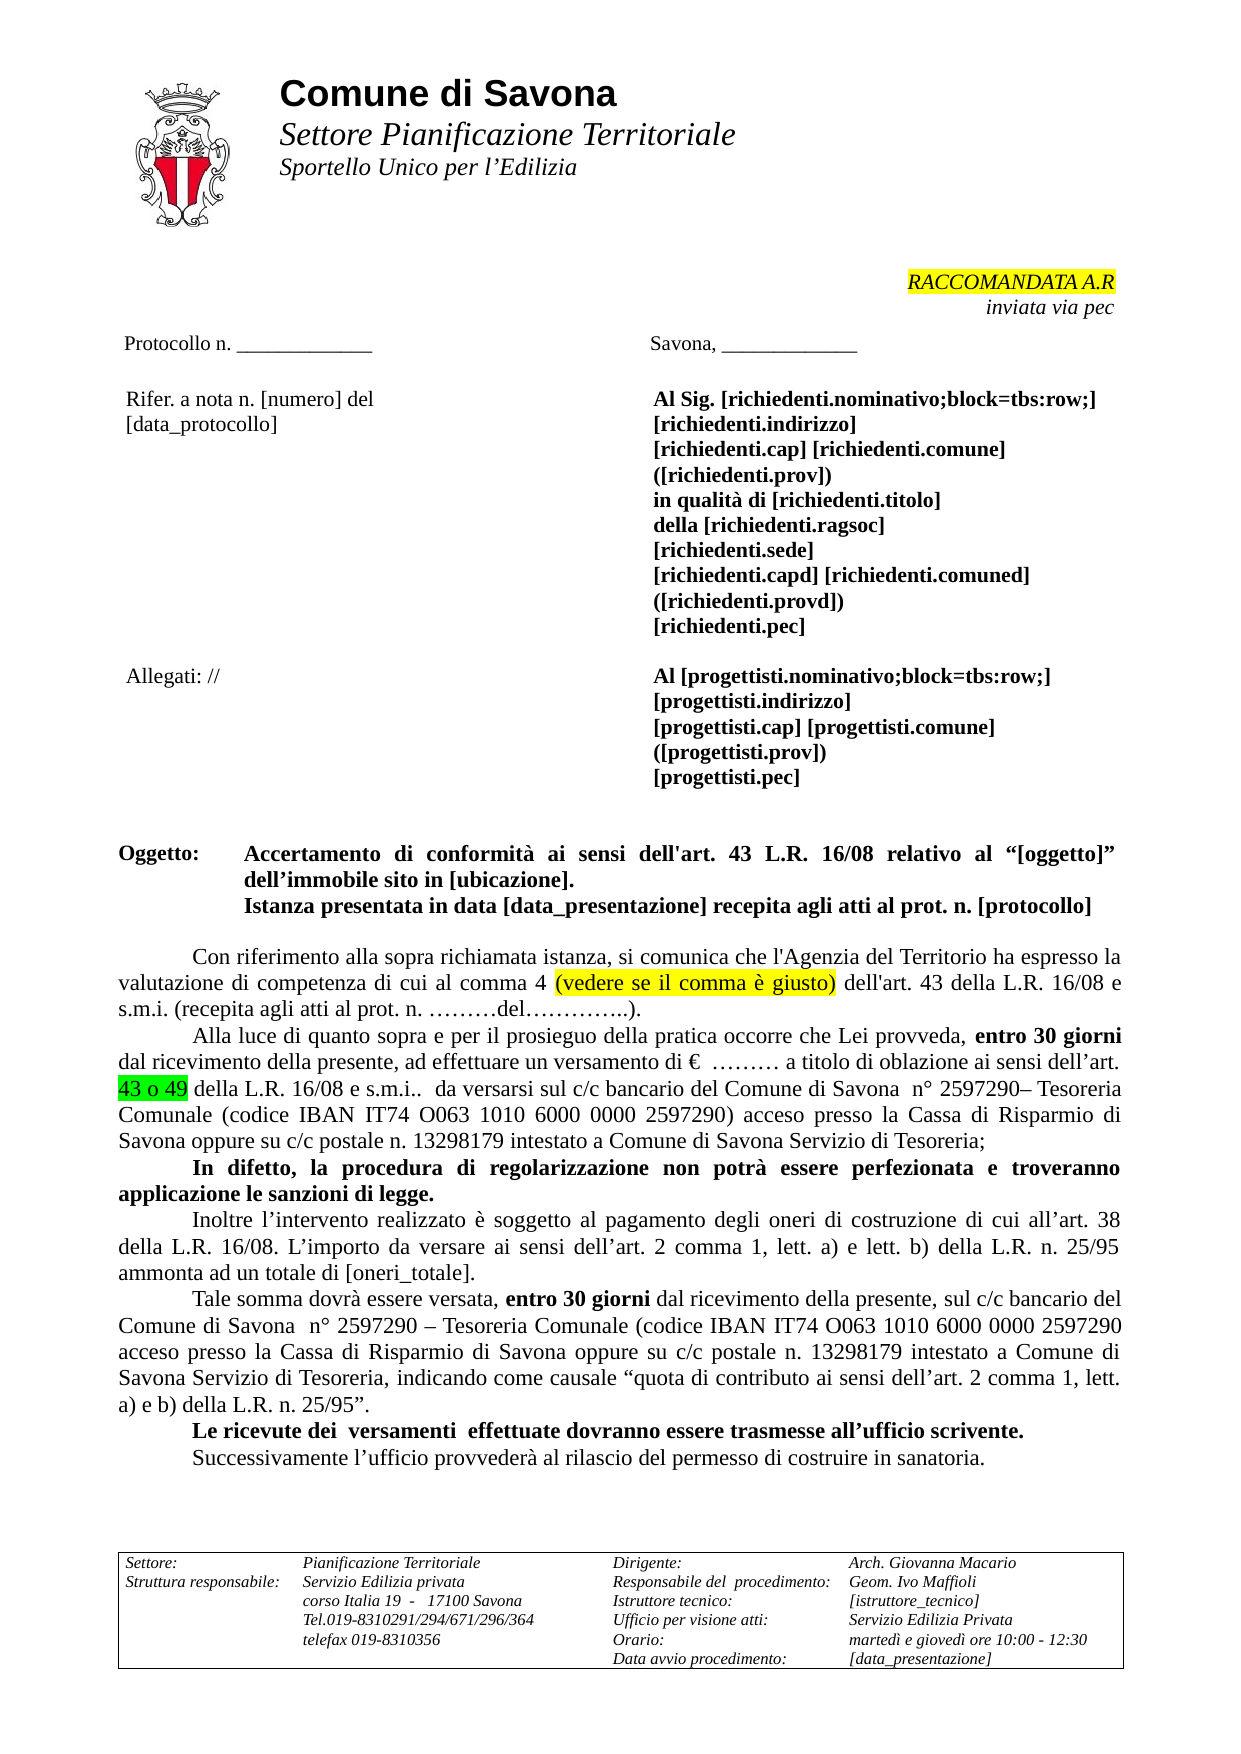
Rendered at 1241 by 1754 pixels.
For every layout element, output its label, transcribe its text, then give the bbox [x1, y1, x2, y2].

table_cell [451, 663, 646, 816]
text Con riferimento alla sopra richiamata istanza, si comunica che l'Agenzia del Territorio ha espresso la valutazione di competenza di cui al comma 4 (vedere se il comma è giusto) dell'art. 43 della L.R. 16/08 e s.m.i. (recepita agli atti al prot. n. ………del…………..). [118, 943, 1122, 1022]
text Tale somma dovrà essere versata, entro 30 giorni dal ricevimento della presente, sul c/c bancario del Comune di Savona n° 2597290 – Tesoreria Comunale (codice IBAN IT74 O063 1010 6000 0000 2597290 acceso presso la Cassa di Risparmio di Savona oppure su c/c postale n. 13298179 intestato a Comune di Savona Servizio di Tesoreria, indicando come causale “quota di contributo ai sensi dell’art. 2 comma 1, lett. a) e b) della L.R. n. 25/95”. [118, 1285, 1122, 1417]
table_cell Protocollo n. _____________ [118, 325, 644, 361]
table_header [118, 263, 644, 325]
text Alla luce di quanto sopra e per il prosieguo della pratica occorre che Lei provveda, entro 30 giorni dal ricevimento della presente, ad effettuare un versamento di € ……… a titolo di oblazione ai sensi dell’art. 43 o 49 della L.R. 16/08 e s.m.i.. da versarsi sul c/c bancario del Comune di Savona n° 2597290– Tesoreria Comunale (codice IBAN IT74 O063 1010 6000 0000 2597290) acceso presso la Cassa di Risparmio di Savona oppure su c/c postale n. 13298179 intestato a Comune di Savona Servizio di Tesoreria; [118, 1022, 1122, 1154]
table_cell Savona, _____________ [644, 325, 1122, 361]
table_header [451, 386, 646, 663]
text Le ricevute dei versamenti effettuate dovranno essere trasmesse all’ufficio scrivente. [118, 1417, 1122, 1443]
table_header Oggetto: [111, 840, 236, 919]
text In difetto, la procedura di regolarizzazione non potrà essere perfezionata e troveranno applicazione le sanzioni di legge. [118, 1154, 1122, 1206]
table_cell Allegati: // [118, 663, 451, 816]
table_header Rifer. a nota n. [numero] del [data_protocollo] [118, 386, 451, 663]
table_header RACCOMANDATA A.R inviata via pec [644, 263, 1122, 325]
table_header Accertamento di conformità ai sensi dell'art. 43 L.R. 16/08 relativo al “[oggetto]” dell’immobile sito in [ubicazione]. Istanza presentata in data [data_presentazione] recepita agli atti al prot. n. [protocollo] [236, 840, 1123, 919]
table_header Al Sig. [richiedenti.nominativo;block=tbs:row;] [richiedenti.indirizzo] [richiedenti.cap] [richiedenti.comune] ([richiedenti.prov]) in qualità di [richiedenti.titolo] della [richiedenti.ragsoc] [richiedenti.sede] [richiedenti.capd] [richiedenti.comuned] ([richiedenti.provd]) [richiedenti.pec] [646, 386, 1119, 663]
table_cell Al [progettisti.nominativo;block=tbs:row;] [progettisti.indirizzo] [progettisti.cap] [progettisti.comune] ([progettisti.prov]) [progettisti.pec] [646, 663, 1119, 816]
text Successivamente l’ufficio provvederà al rilascio del permesso di costruire in sanatoria. [118, 1443, 1122, 1470]
text Inoltre l’intervento realizzato è soggetto al pagamento degli oneri di costruzione di cui all’art. 38 della L.R. 16/08. L’importo da versare ai sensi dell’art. 2 comma 1, lett. a) e lett. b) della L.R. n. 25/95 ammonta ad un totale di [oneri_totale]. [118, 1206, 1122, 1285]
picture [135, 83, 230, 227]
